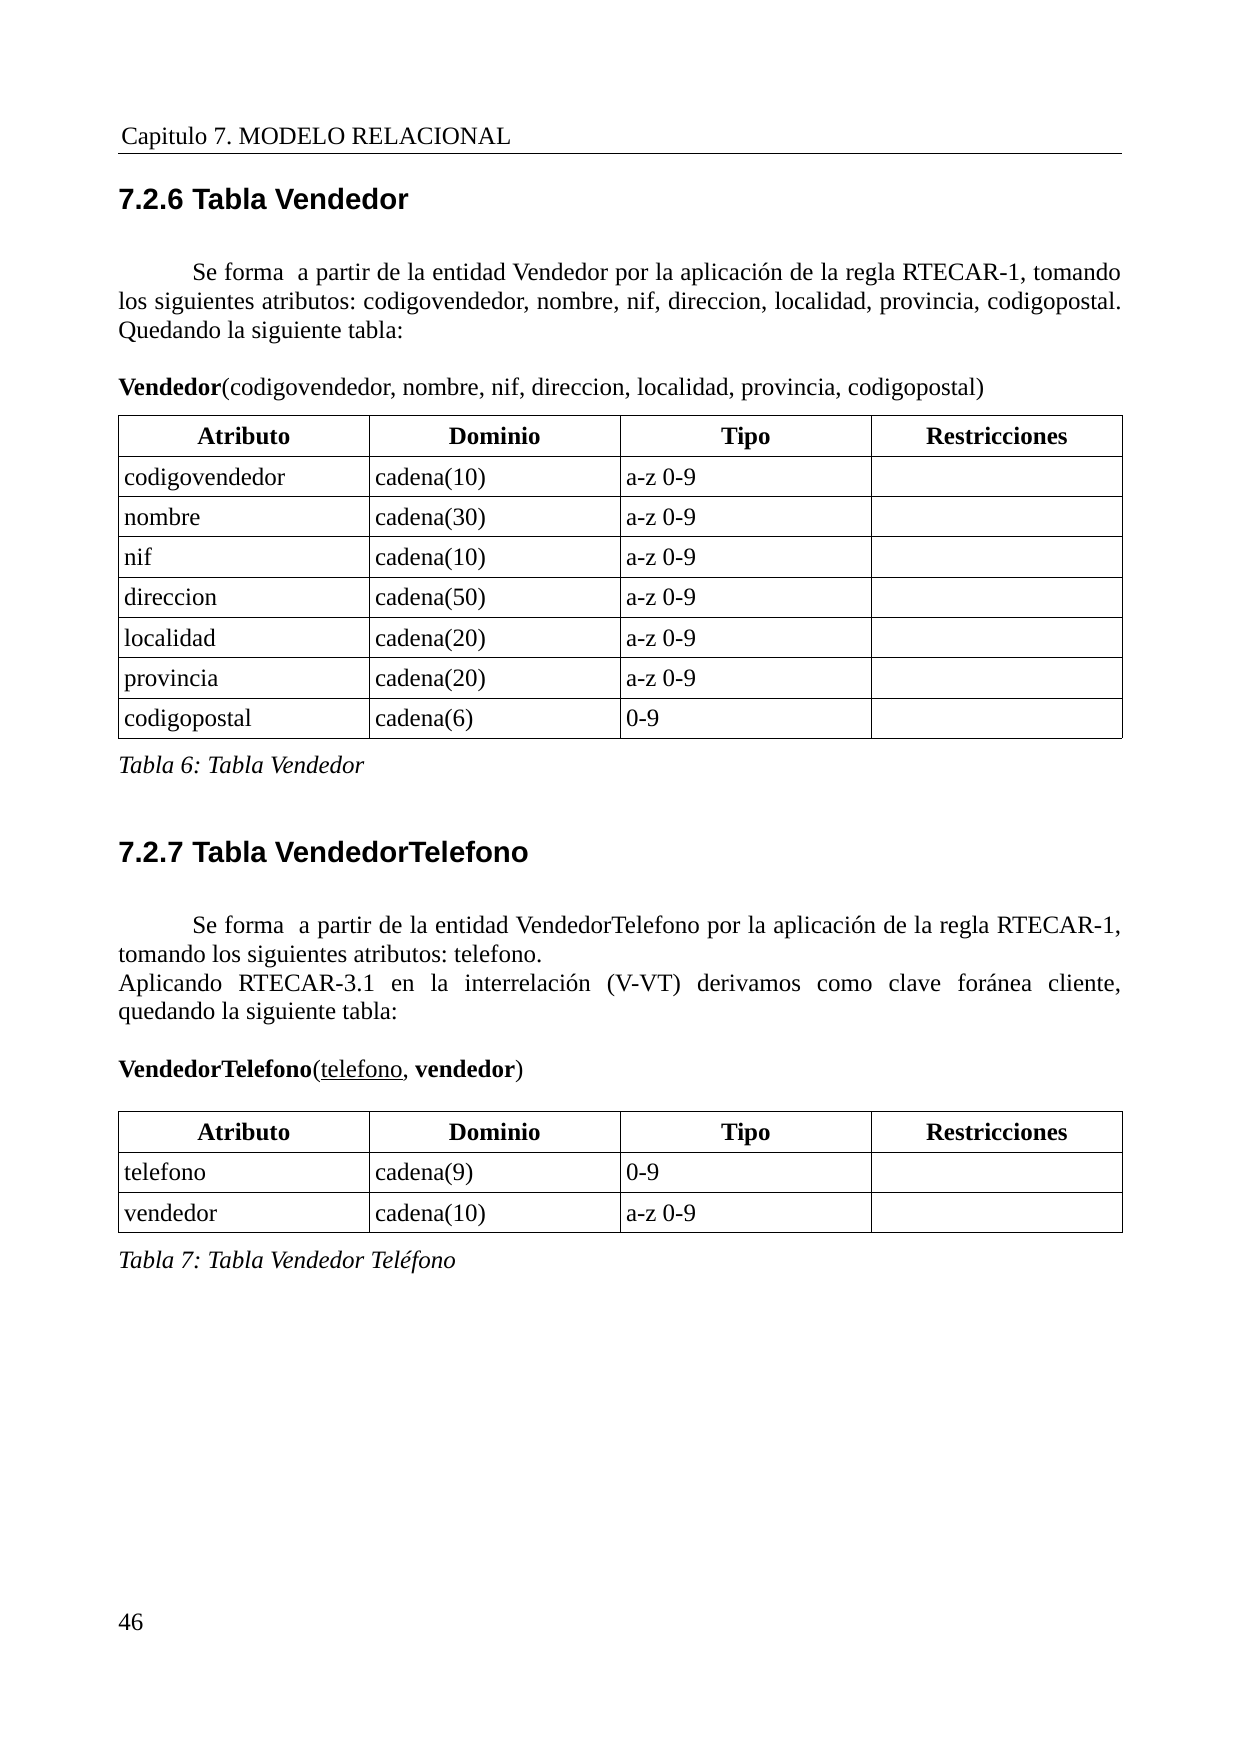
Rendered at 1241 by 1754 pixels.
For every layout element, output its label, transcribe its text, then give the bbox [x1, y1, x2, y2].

table_header Dominio [370, 416, 620, 456]
text Se forma a partir de la entidad Vendedor por la aplicación de la regla RTECAR-1, tomando los siguientes atributos: codigovendedor, nombre, nif, direccion, localidad, provincia, codigopostal. Quedando la siguiente tabla: [118, 257, 1122, 343]
table_cell cadena(6) [370, 699, 620, 738]
table_cell cadena(10) [370, 1193, 620, 1232]
text Tabla 6: Tabla Vendedor [118, 751, 1122, 779]
table_cell [872, 1153, 1122, 1192]
table_cell nombre [119, 497, 369, 536]
table_header Dominio [370, 1112, 620, 1152]
subtitle 7.2.6 Tabla Vendedor [118, 182, 1122, 216]
table_cell cadena(50) [370, 578, 620, 617]
text Aplicando RTECAR-3.1 en la interrelación (V-VT) derivamos como clave foránea cliente, quedando la siguiente tabla: [118, 968, 1122, 1025]
text Se forma a partir de la entidad VendedorTelefono por la aplicación de la regla RTECAR-1, tomando los siguientes atributos: telefono. [118, 910, 1122, 968]
table_header Atributo [119, 416, 369, 456]
table_cell vendedor [119, 1193, 369, 1232]
table_cell [872, 1193, 1122, 1232]
table_cell [872, 578, 1122, 617]
table_cell a-z 0-9 [621, 658, 871, 698]
subtitle 7.2.7 Tabla VendedorTelefono [118, 835, 1122, 869]
table_cell [872, 457, 1122, 496]
table_cell cadena(9) [370, 1153, 620, 1192]
table_cell telefono [119, 1153, 369, 1192]
table_cell a-z 0-9 [621, 537, 871, 577]
table_cell 0-9 [621, 1153, 871, 1192]
table_cell a-z 0-9 [621, 618, 871, 657]
table_cell a-z 0-9 [621, 1193, 871, 1232]
table_header Restricciones [872, 1112, 1122, 1152]
table_cell a-z 0-9 [621, 578, 871, 617]
table_cell [872, 658, 1122, 698]
table_cell nif [119, 537, 369, 577]
table_cell 0-9 [621, 699, 871, 738]
table_cell [872, 618, 1122, 657]
table_cell provincia [119, 658, 369, 698]
table_cell codigopostal [119, 699, 369, 738]
table_cell cadena(10) [370, 457, 620, 496]
table_cell localidad [119, 618, 369, 657]
table_cell cadena(10) [370, 537, 620, 577]
text Vendedor(codigovendedor, nombre, nif, direccion, localidad, provincia, codigopostal) [118, 372, 1122, 401]
table_header Atributo [119, 1112, 369, 1152]
table_header Tipo [621, 1112, 871, 1152]
table_cell [872, 699, 1122, 738]
table_cell [872, 497, 1122, 536]
table_header Restricciones [872, 416, 1122, 456]
table_cell cadena(20) [370, 658, 620, 698]
table_header Tipo [621, 416, 871, 456]
table_cell cadena(30) [370, 497, 620, 536]
text VendedorTelefono(telefono, vendedor) [118, 1054, 1122, 1083]
table_cell a-z 0-9 [621, 457, 871, 496]
table_cell cadena(20) [370, 618, 620, 657]
text Tabla 7: Tabla Vendedor Teléfono [118, 1245, 1122, 1274]
table_cell a-z 0-9 [621, 497, 871, 536]
table_cell direccion [119, 578, 369, 617]
table_cell [872, 537, 1122, 577]
table_cell codigovendedor [119, 457, 369, 496]
